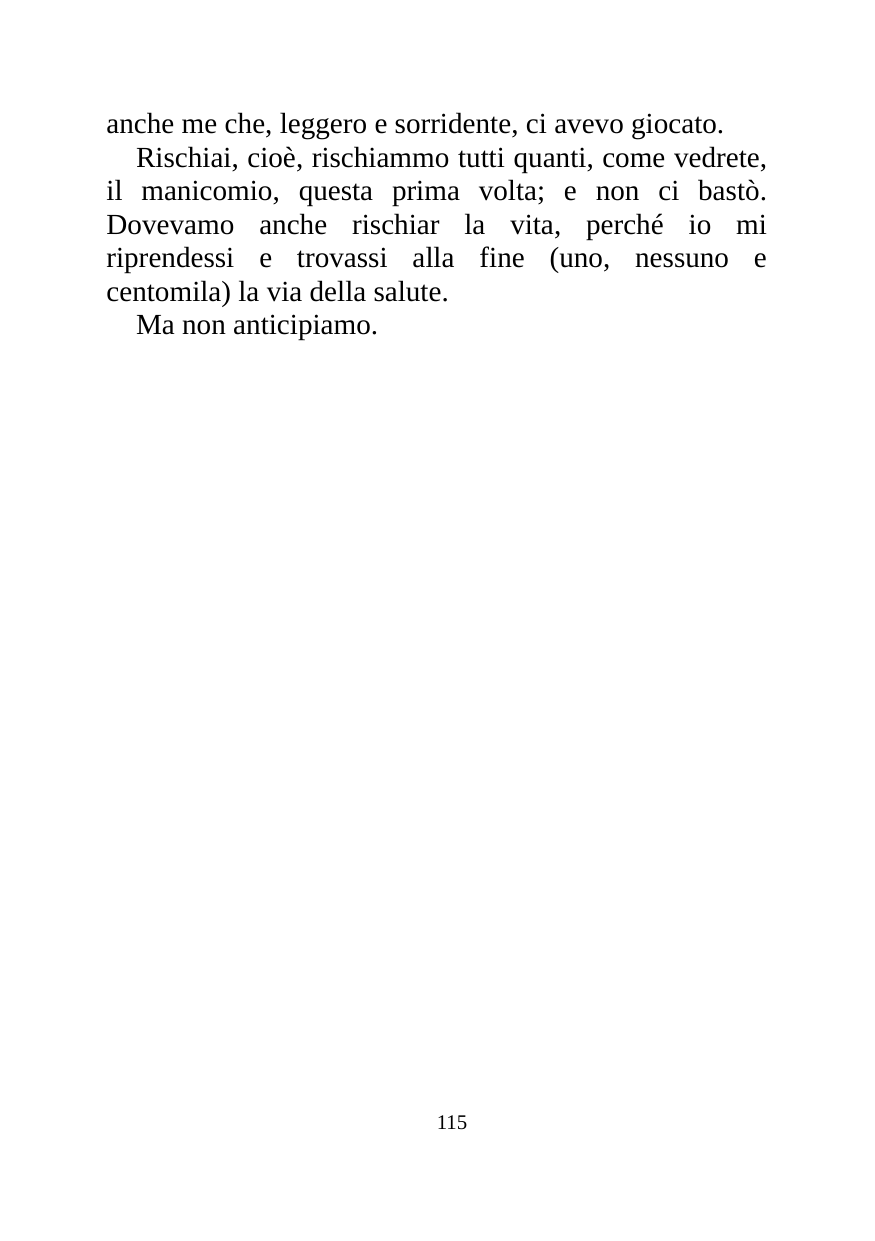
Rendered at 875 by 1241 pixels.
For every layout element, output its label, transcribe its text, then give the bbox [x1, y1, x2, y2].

text anche me che, leggero e sorridente, ci avevo giocato. [106, 106, 768, 140]
text Ma non anticipiamo. [106, 307, 768, 341]
text Rischiai, cioè, rischiammo tutti quanti, come vedrete, il manicomio, questa prima volta; e non ci bastò. Dovevamo anche rischiar la vita, perché io mi riprendessi e trovassi alla fine (uno, nessuno e centomila) la via della salute. [106, 140, 768, 307]
